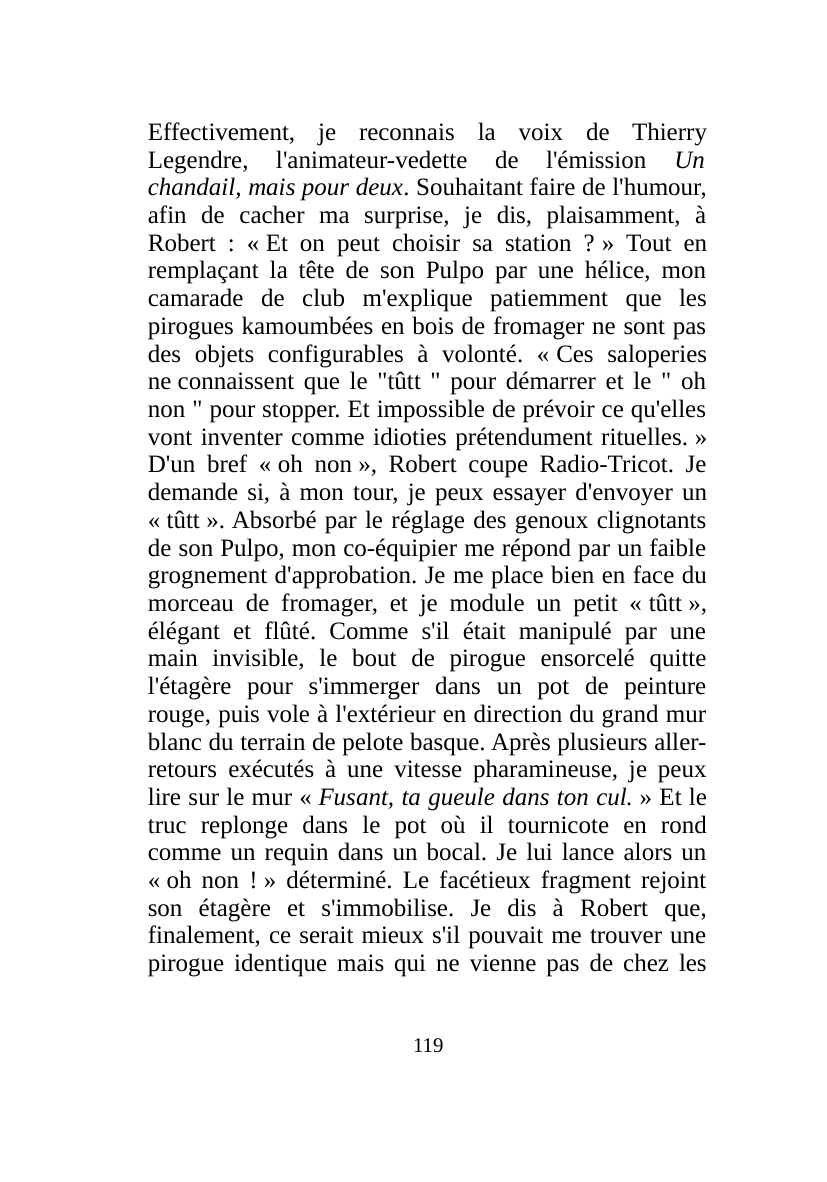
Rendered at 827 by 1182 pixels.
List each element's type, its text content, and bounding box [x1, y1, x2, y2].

text Effectivement, je reconnais la voix de Thierry Legendre, l'animateur-vedette de l'émission Un chandail, mais pour deux. Souhaitant faire de l'humour, afin de cacher ma surprise, je dis, plaisamment, à Robert : « Et on peut choisir sa station ? » Tout en remplaçant la tête de son Pulpo par une hélice, mon camarade de club m'explique patiemment que les pirogues kamoumbées en bois de fromager ne sont pas des objets configurables à volonté. « Ces saloperies ne connaissent que le "tûtt " pour démarrer et le " oh non " pour stopper. Et impossible de prévoir ce qu'elles vont inventer comme idioties prétendument rituelles. » D'un bref « oh non », Robert coupe Radio-Tricot. Je demande si, à mon tour, je peux essayer d'envoyer un « tûtt ». Absorbé par le réglage des genoux clignotants de son Pulpo, mon co-équipier me répond par un faible grognement d'approbation. Je me place bien en face du morceau de fromager, et je module un petit « tûtt », élégant et flûté. Comme s'il était manipulé par une main invisible, le bout de pirogue ensorcelé quitte l'étagère pour s'immerger dans un pot de peinture rouge, puis vole à l'extérieur en direction du grand mur blanc du terrain de pelote basque. Après plusieurs aller-retours exécutés à une vitesse pharamineuse, je peux lire sur le mur « Fusant, ta gueule dans ton cul. » Et le truc replonge dans le pot où il tournicote en rond comme un requin dans un bocal. Je lui lance alors un « oh non ! » déterminé. Le facétieux fragment rejoint son étagère et s'immobilise. Je dis à Robert que, finalement, ce serait mieux s'il pouvait me trouver une pirogue identique mais qui ne vienne pas de chez les [148, 118, 707, 977]
